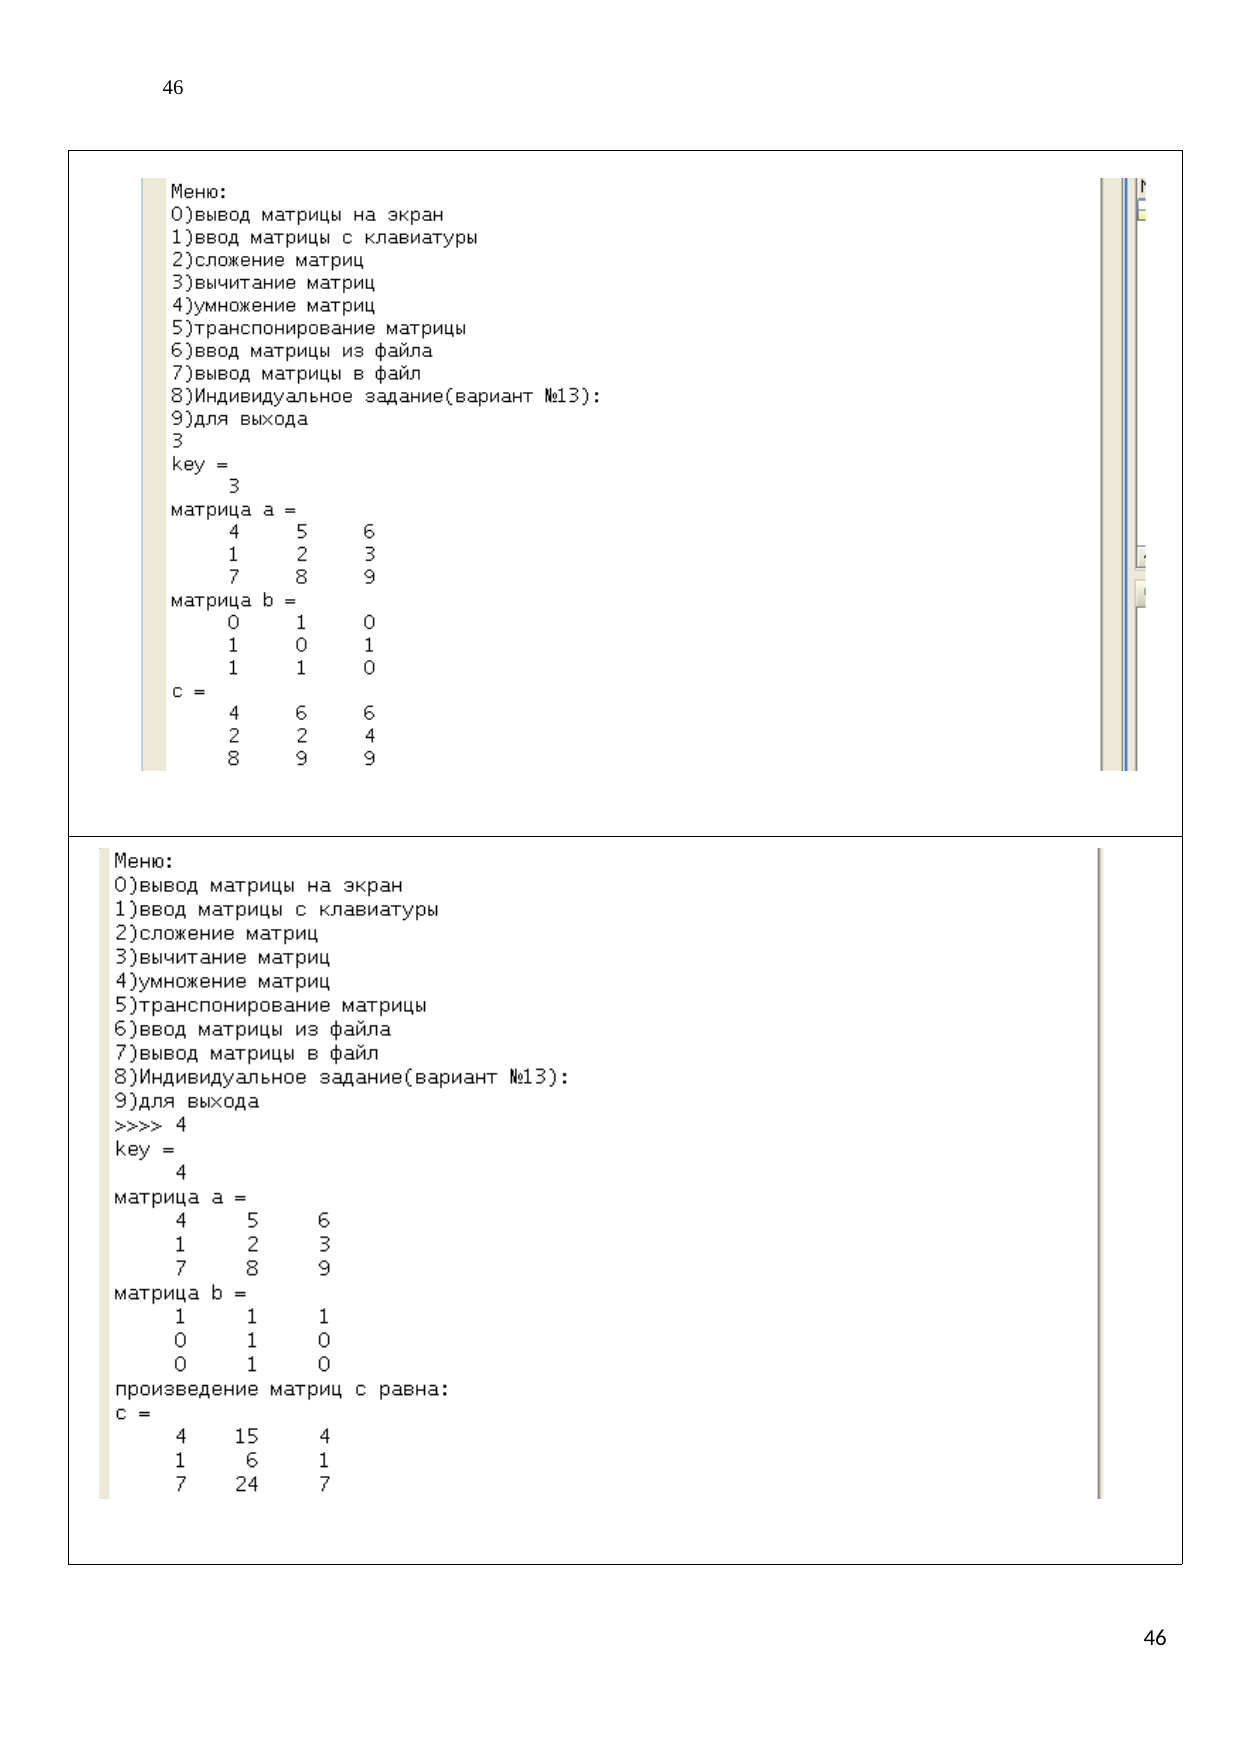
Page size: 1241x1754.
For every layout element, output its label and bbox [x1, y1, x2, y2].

table_cell [69, 837, 1182, 1564]
table_cell [69, 151, 1182, 836]
picture [99, 848, 1104, 1499]
picture [141, 178, 1146, 771]
